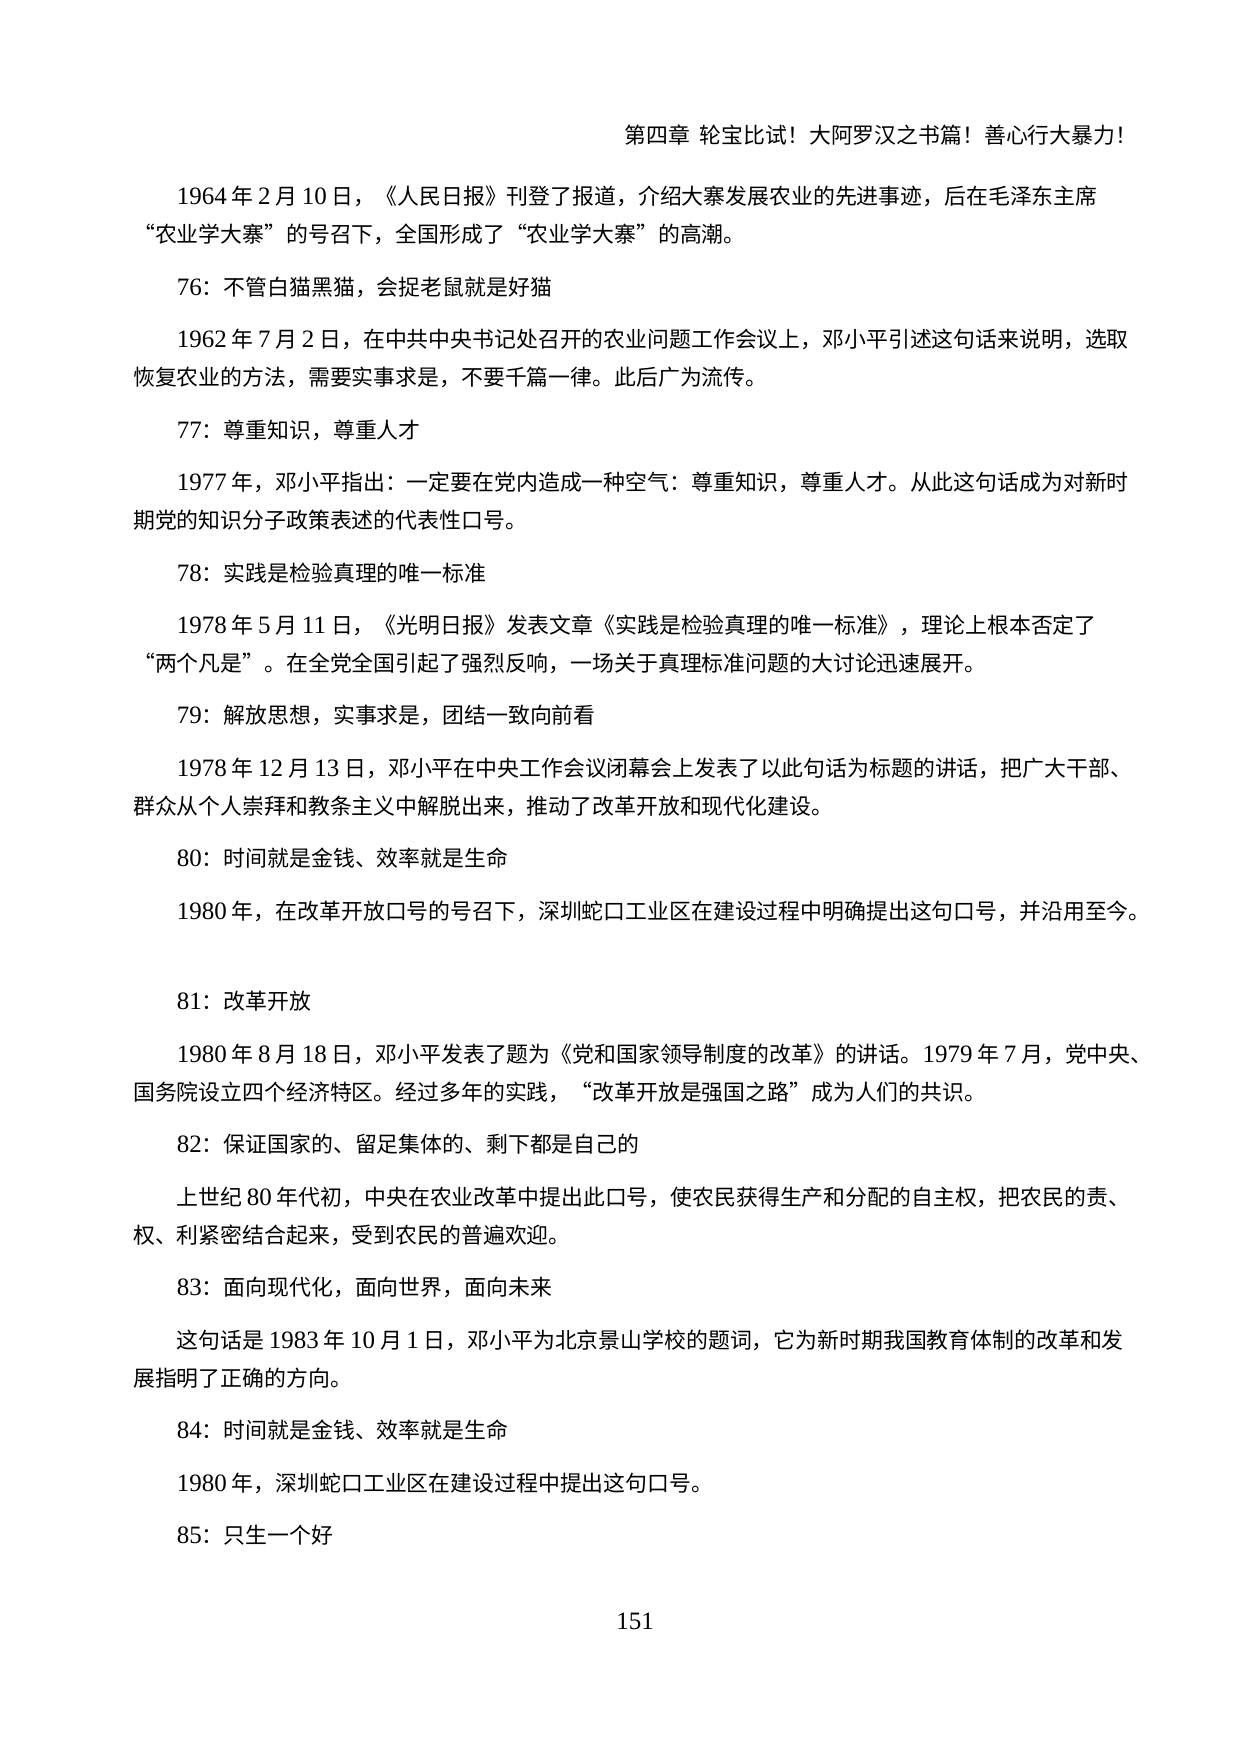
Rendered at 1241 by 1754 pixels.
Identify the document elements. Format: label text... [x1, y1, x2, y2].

text 80：时间就是金钱、效率就是生命 [133, 841, 1137, 873]
text 83：面向现代化，面向世界，面向未来 [133, 1270, 1137, 1302]
text 1978年5月11日，《光明日报》发表文章《实践是检验真理的唯一标准》，理论上根本否定了“两个凡是”。在全党全国引起了强烈反响，一场关于真理标准问题的大讨论迅速展开。 [133, 608, 1137, 678]
text 1980年，深圳蛇口工业区在建设过程中提出这句口号。 [133, 1466, 1137, 1497]
text 1978年12月13日，邓小平在中央工作会议闭幕会上发表了以此句话为标题的讲话，把广大干部、群众从个人崇拜和教条主义中解脱出来，推动了改革开放和现代化建设。 [133, 751, 1137, 821]
text 76：不管白猫黑猫，会捉老鼠就是好猫 [133, 270, 1137, 301]
text 1977年，邓小平指出：一定要在党内造成一种空气：尊重知识，尊重人才。从此这句话成为对新时期党的知识分子政策表述的代表性口号。 [133, 465, 1137, 535]
text 1964年2月10日，《人民日报》刊登了报道，介绍大寨发展农业的先进事迹，后在毛泽东主席“农业学大寨”的号召下，全国形成了“农业学大寨”的高潮。 [133, 179, 1137, 249]
text 79：解放思想，实事求是，团结一致向前看 [133, 698, 1137, 730]
text 1980年，在改革开放口号的号召下，深圳蛇口工业区在建设过程中明确提出这句口号，并沿用至今。 [133, 894, 1137, 963]
text 82：保证国家的、留足集体的、剩下都是自己的 [133, 1127, 1137, 1159]
text 这句话是1983年10月1日，邓小平为北京景山学校的题词，它为新时期我国教育体制的改革和发展指明了正确的方向。 [133, 1323, 1137, 1392]
text 85：只生一个好 [133, 1518, 1137, 1550]
text 81：改革开放 [133, 984, 1137, 1016]
text 上世纪80年代初，中央在农业改革中提出此口号，使农民获得生产和分配的自主权，把农民的责、权、利紧密结合起来，受到农民的普遍欢迎。 [133, 1180, 1137, 1249]
text 84：时间就是金钱、效率就是生命 [133, 1413, 1137, 1445]
text 1980年8月18日，邓小平发表了题为《党和国家领导制度的改革》的讲话。1979年7月，党中央、国务院设立四个经济特区。经过多年的实践，“改革开放是强国之路”成为人们的共识。 [133, 1037, 1137, 1106]
text 77：尊重知识，尊重人才 [133, 413, 1137, 444]
text 78：实践是检验真理的唯一标准 [133, 556, 1137, 587]
text 1962年7月2日，在中共中央书记处召开的农业问题工作会议上，邓小平引述这句话来说明，选取恢复农业的方法，需要实事求是，不要千篇一律。此后广为流传。 [133, 322, 1137, 392]
